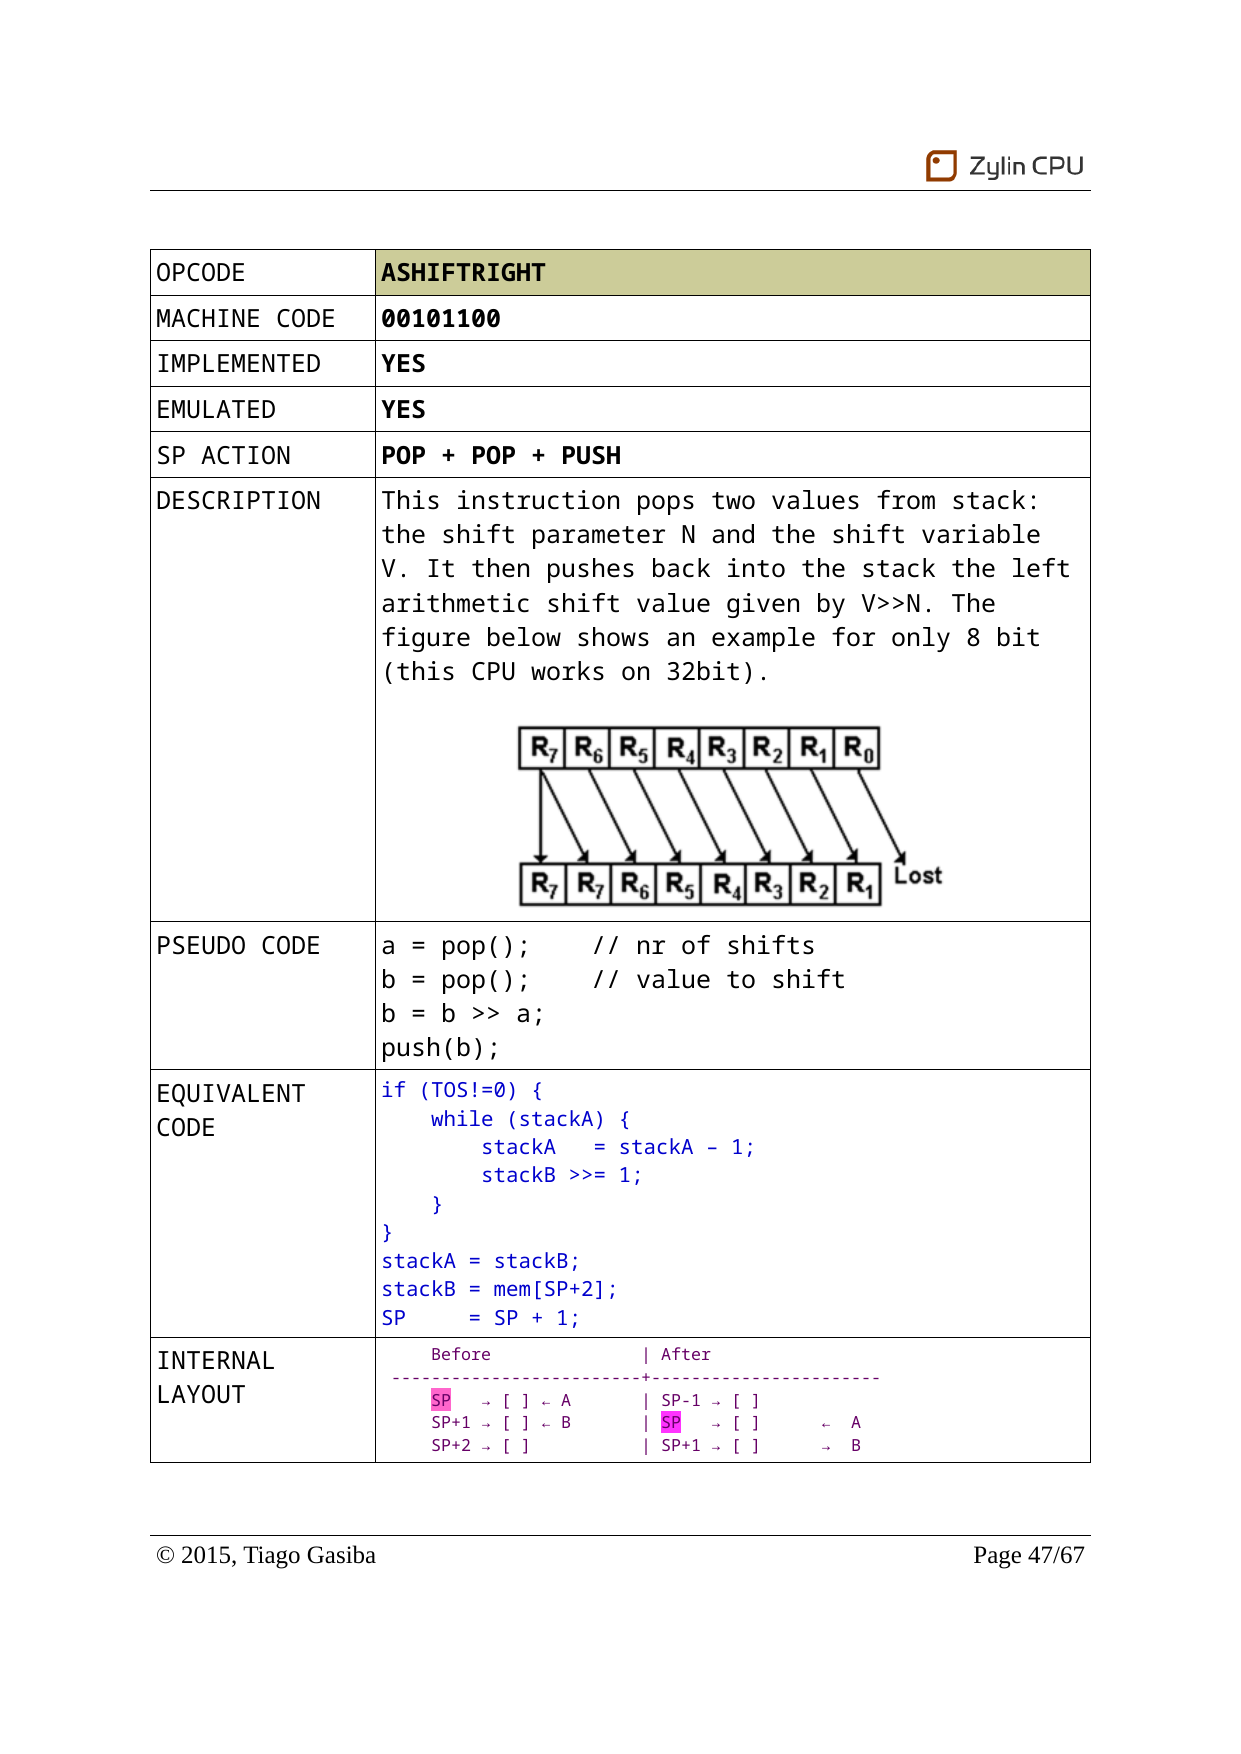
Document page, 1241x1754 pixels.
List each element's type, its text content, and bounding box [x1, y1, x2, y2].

table_cell DESCRIPTION [151, 478, 375, 921]
picture [922, 148, 1151, 185]
table_cell IMPLEMENTED [151, 341, 375, 386]
table_cell YES [376, 341, 1090, 386]
table_cell EMULATED [151, 387, 375, 431]
table_cell Before | After -------------------------+----------------------- SP → [ ] ← A | SP-1 → [ ] SP+1 → [ ] ← B | SP → [ ] ← A SP+2 → [ ] | SP+1 → [ ] → B [376, 1338, 1090, 1462]
picture [510, 721, 955, 916]
table_cell SP ACTION [151, 432, 375, 477]
table_cell INTERNAL LAYOUT [151, 1338, 375, 1462]
table_cell if (TOS!=0) { while (stackA) { stackA = stackA – 1; stackB >>= 1; } } stackA = stackB; stackB = mem[SP+2]; SP = SP + 1; [376, 1070, 1090, 1337]
table_cell POP + POP + PUSH [376, 432, 1090, 477]
table_header OPCODE [151, 250, 375, 295]
table_cell PSEUDO CODE [151, 922, 375, 1069]
table_cell YES [376, 387, 1090, 431]
table_cell a = pop(); // nr of shifts b = pop(); // value to shift b = b >> a; push(b); [376, 922, 1090, 1069]
table_cell 00101100 [376, 296, 1090, 340]
table_cell EQUIVALENT CODE [151, 1070, 375, 1337]
table_cell This instruction pops two values from stack: the shift parameter N and the shift variable V. It then pushes back into the stack the left arithmetic shift value given by V>>N. The figure below shows an example for only 8 bit (this CPU works on 32bit). [376, 478, 1090, 921]
table_header ASHIFTRIGHT [376, 250, 1090, 295]
table_cell MACHINE CODE [151, 296, 375, 340]
